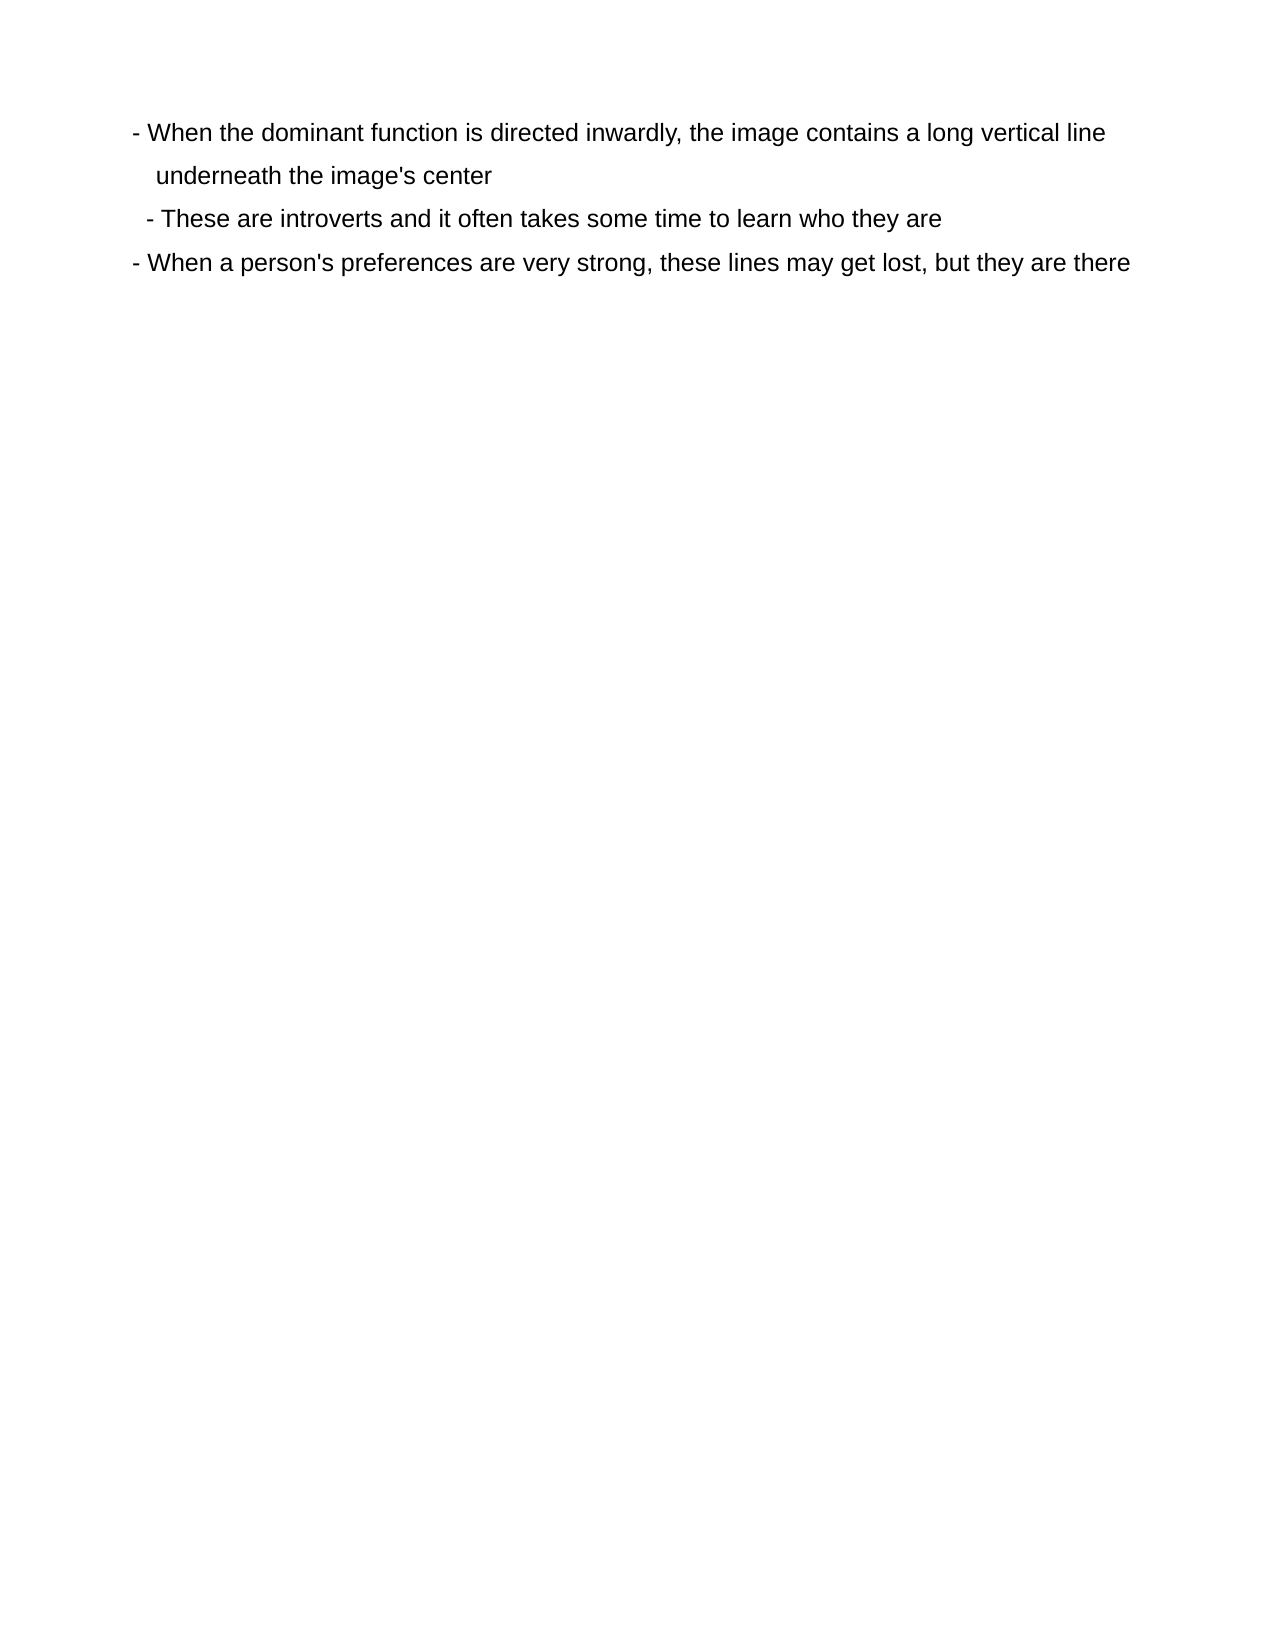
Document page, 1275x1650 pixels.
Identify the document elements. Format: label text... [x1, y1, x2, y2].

list - These are introverts and it often takes some time to learn who they are [118, 204, 1157, 233]
list - When the dominant function is directed inwardly, the image contains a long vertical line underneath the image's center [118, 118, 1157, 190]
list - When a person's preferences are very strong, these lines may get lost, but they are there [118, 247, 1157, 276]
